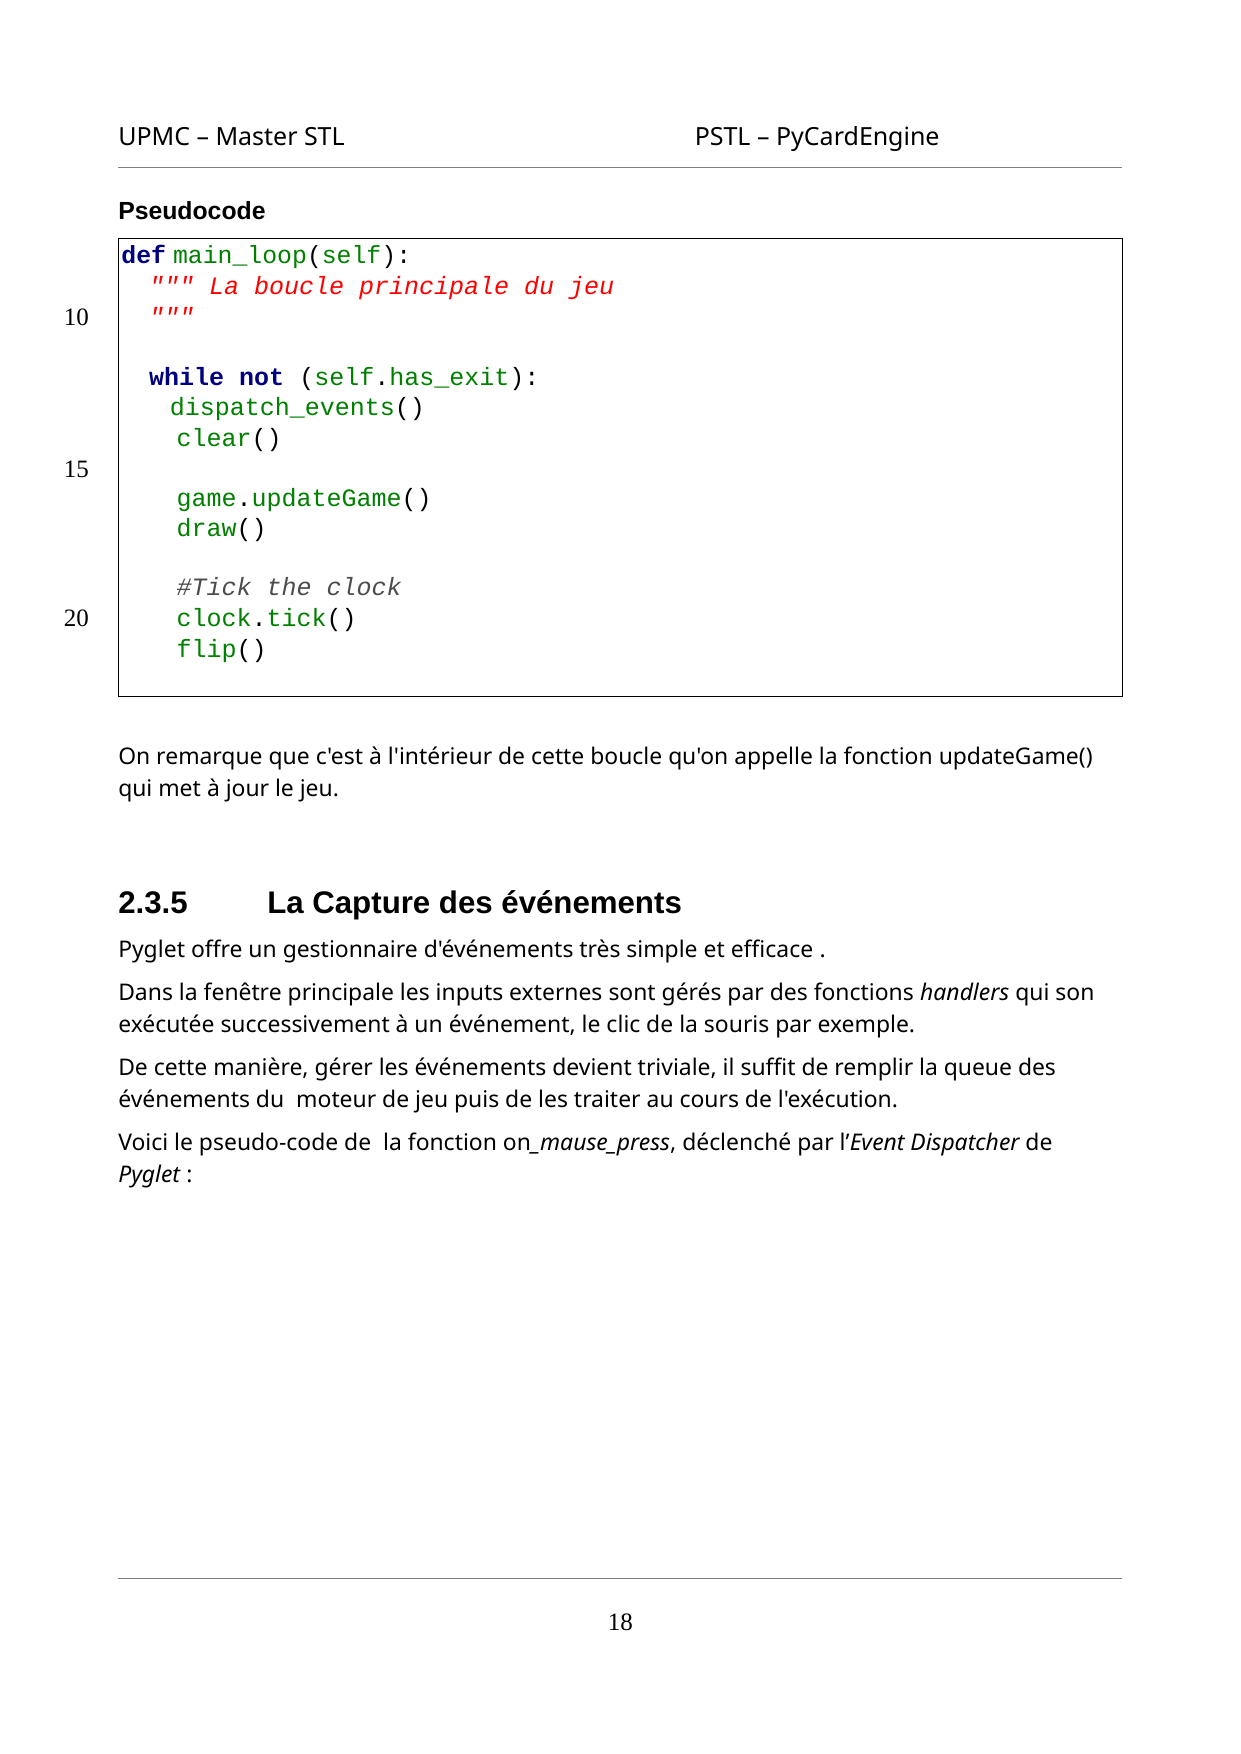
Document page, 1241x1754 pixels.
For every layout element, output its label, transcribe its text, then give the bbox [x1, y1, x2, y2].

text Voici le pseudo-code de la fonction on_mause_press, déclenché par l’Event Dispatcher de Pyglet : [118, 1126, 1122, 1189]
text On remarque que c'est à l'intérieur de cette boucle qu'on appelle la fonction updateGame() qui met à jour le jeu. [118, 740, 1122, 803]
subtitle La Capture des événements [118, 884, 1122, 920]
text def main_loop(self): [119, 239, 1122, 268]
text clear() [119, 420, 1122, 451]
text De cette manière, gérer les événements devient triviale, il suffit de remplir la queue des événements du moteur de jeu puis de les traiter au cours de l'exécution. [118, 1051, 1122, 1114]
text Dans la fenêtre principale les inputs externes sont gérés par des fonctions handlers qui son exécutée successivement à un événement, le clic de la souris par exemple. [118, 976, 1122, 1039]
text """ [119, 299, 1122, 330]
text #Tick the clock [119, 569, 1122, 600]
text while not (self.has_exit): [119, 358, 1122, 389]
text draw() [119, 510, 1122, 541]
subtitle Pseudocode [118, 196, 1122, 225]
text flip() [119, 631, 1122, 662]
text dispatch_events() [119, 389, 1122, 420]
text """ La boucle principale du jeu [119, 268, 1122, 299]
text clock.tick() [119, 600, 1122, 631]
text Pyglet offre un gestionnaire d'événements très simple et efficace . [118, 932, 1122, 964]
text game.updateGame() [119, 479, 1122, 510]
